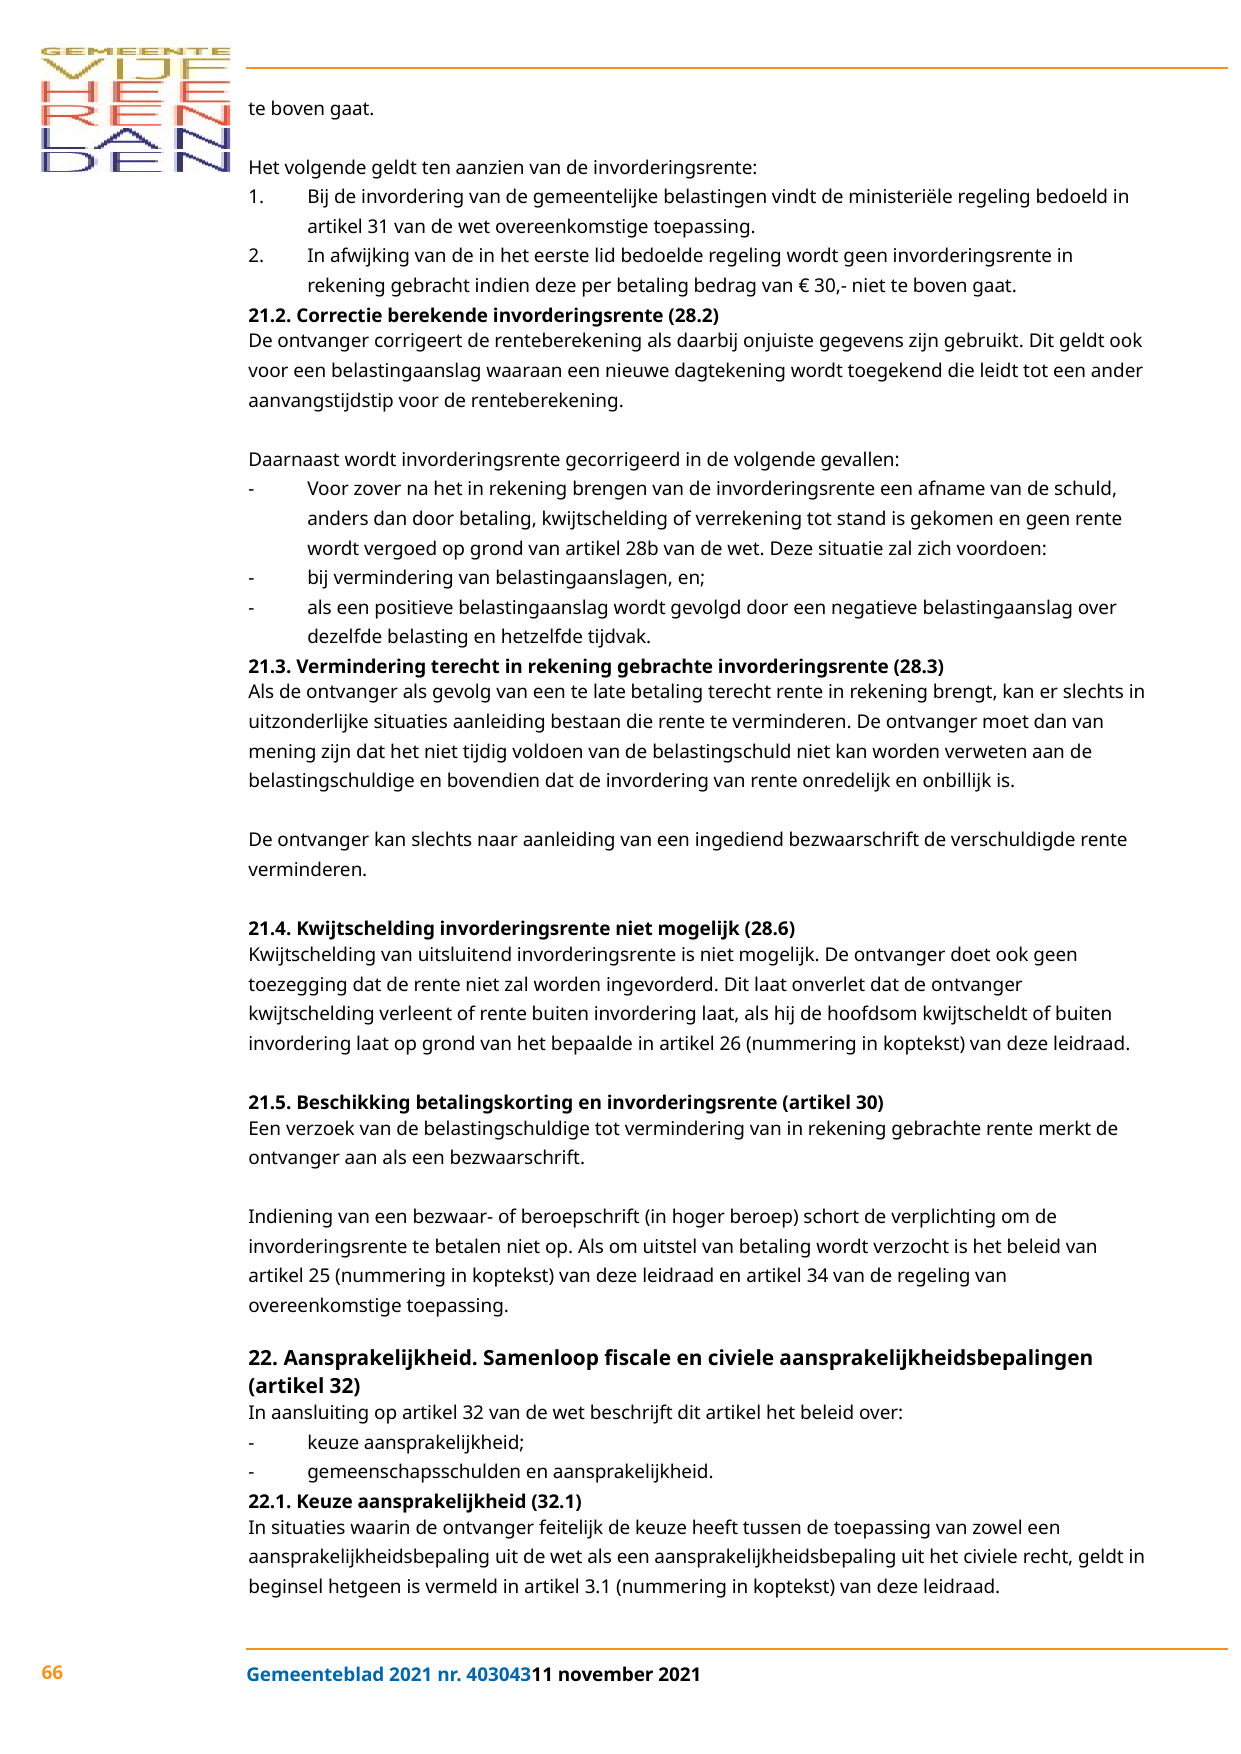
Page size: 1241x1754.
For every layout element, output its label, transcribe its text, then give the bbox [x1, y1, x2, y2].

text 21.3. Vermindering terecht in rekening gebrachte invorderingsrente (28.3) [248, 653, 1152, 679]
text Als de ontvanger als gevolg van een te late betaling terecht rente in rekening brengt, kan er slechts in uitzonderlijke situaties aanleiding bestaan die rente te verminderen. De ontvanger moet dan van mening zijn dat het niet tijdig voldoen van de belastingschuld niet kan worden verweten aan de belastingschuldige en bovendien dat de invordering van rente onredelijk en onbillijk is. [248, 679, 1152, 793]
list keuze aansprakelijkheid; [248, 1429, 1152, 1455]
picture [41, 47, 231, 172]
list Voor zover na het in rekening brengen van de invorderingsrente een afname van de schuld, anders dan door betaling, kwijtschelding of verrekening tot stand is gekomen en geen rente wordt vergoed op grond van artikel 28b van de wet. Deze situatie zal zich voordoen: [248, 476, 1152, 560]
text Het volgende geldt ten aanzien van de invorderingsrente: [248, 154, 1152, 180]
list Bij de invordering van de gemeentelijke belastingen vindt de ministeriële regeling bedoeld in artikel 31 van de wet overeenkomstige toepassing. [248, 183, 1152, 239]
list als een positieve belastingaanslag wordt gevolgd door een negatieve belastingaanslag over dezelfde belasting en hetzelfde tijdvak. [248, 594, 1152, 649]
text De ontvanger kan slechts naar aanleiding van een ingediend bezwaarschrift de verschuldigde rente verminderen. [248, 827, 1152, 882]
list bij vermindering van belastingaanslagen, en; [248, 564, 1152, 590]
list In afwijking van de in het eerste lid bedoelde regeling wordt geen invorderingsrente in rekening gebracht indien deze per betaling bedrag van € 30,- niet te boven gaat. [248, 243, 1152, 298]
text In aansluiting op artikel 32 van de wet beschrijft dit artikel het beleid over: [248, 1399, 1152, 1425]
text Een verzoek van de belastingschuldige tot vermindering van in rekening gebrachte rente merkt de ontvanger aan als een bezwaarschrift. [248, 1115, 1152, 1170]
text Daarnaast wordt invorderingsrente gecorrigeerd in de volgende gevallen: [248, 446, 1152, 472]
text In situaties waarin de ontvanger feitelijk de keuze heeft tussen de toepassing van zowel een aansprakelijkheidsbepaling uit de wet als een aansprakelijkheidsbepaling uit het civiele recht, geldt in beginsel hetgeen is vermeld in artikel 3.1 (nummering in koptekst) van deze leidraad. [248, 1514, 1152, 1599]
text 21.4. Kwijtschelding invorderingsrente niet mogelijk (28.6) [248, 915, 1152, 941]
text 22. Aansprakelijkheid. Samenloop fiscale en civiele aansprakelijkheidsbepalingen (artikel 32) [248, 1343, 1152, 1399]
text te boven gaat. [248, 95, 1152, 121]
text De ontvanger corrigeert de renteberekening als daarbij onjuiste gegevens zijn gebruikt. Dit geldt ook voor een belastingaanslag waaraan een nieuwe dagtekening wordt toegekend die leidt tot een ander aanvangstijdstip voor de renteberekening. [248, 328, 1152, 412]
text 21.5. Beschikking betalingskorting en invorderingsrente (artikel 30) [248, 1089, 1152, 1115]
text 22.1. Keuze aansprakelijkheid (32.1) [248, 1488, 1152, 1514]
text Indiening van een bezwaar- of beroepschrift (in hoger beroep) schort de verplichting om de invorderingsrente te betalen niet op. Als om uitstel van betaling wordt verzocht is het beleid van artikel 25 (nummering in koptekst) van deze leidraad en artikel 34 van de regeling van overeenkomstige toepassing. [248, 1203, 1152, 1318]
text Kwijtschelding van uitsluitend invorderingsrente is niet mogelijk. De ontvanger doet ook geen toezegging dat de rente niet zal worden ingevorderd. Dit laat onverlet dat de ontvanger kwijtschelding verleent of rente buiten invordering laat, als hij de hoofdsom kwijtscheldt of buiten invordering laat op grond van het bepaalde in artikel 26 (nummering in koptekst) van deze leidraad. [248, 941, 1152, 1056]
list gemeenschapsschulden en aansprakelijkheid. [248, 1459, 1152, 1484]
text 21.2. Correctie berekende invorderingsrente (28.2) [248, 302, 1152, 328]
